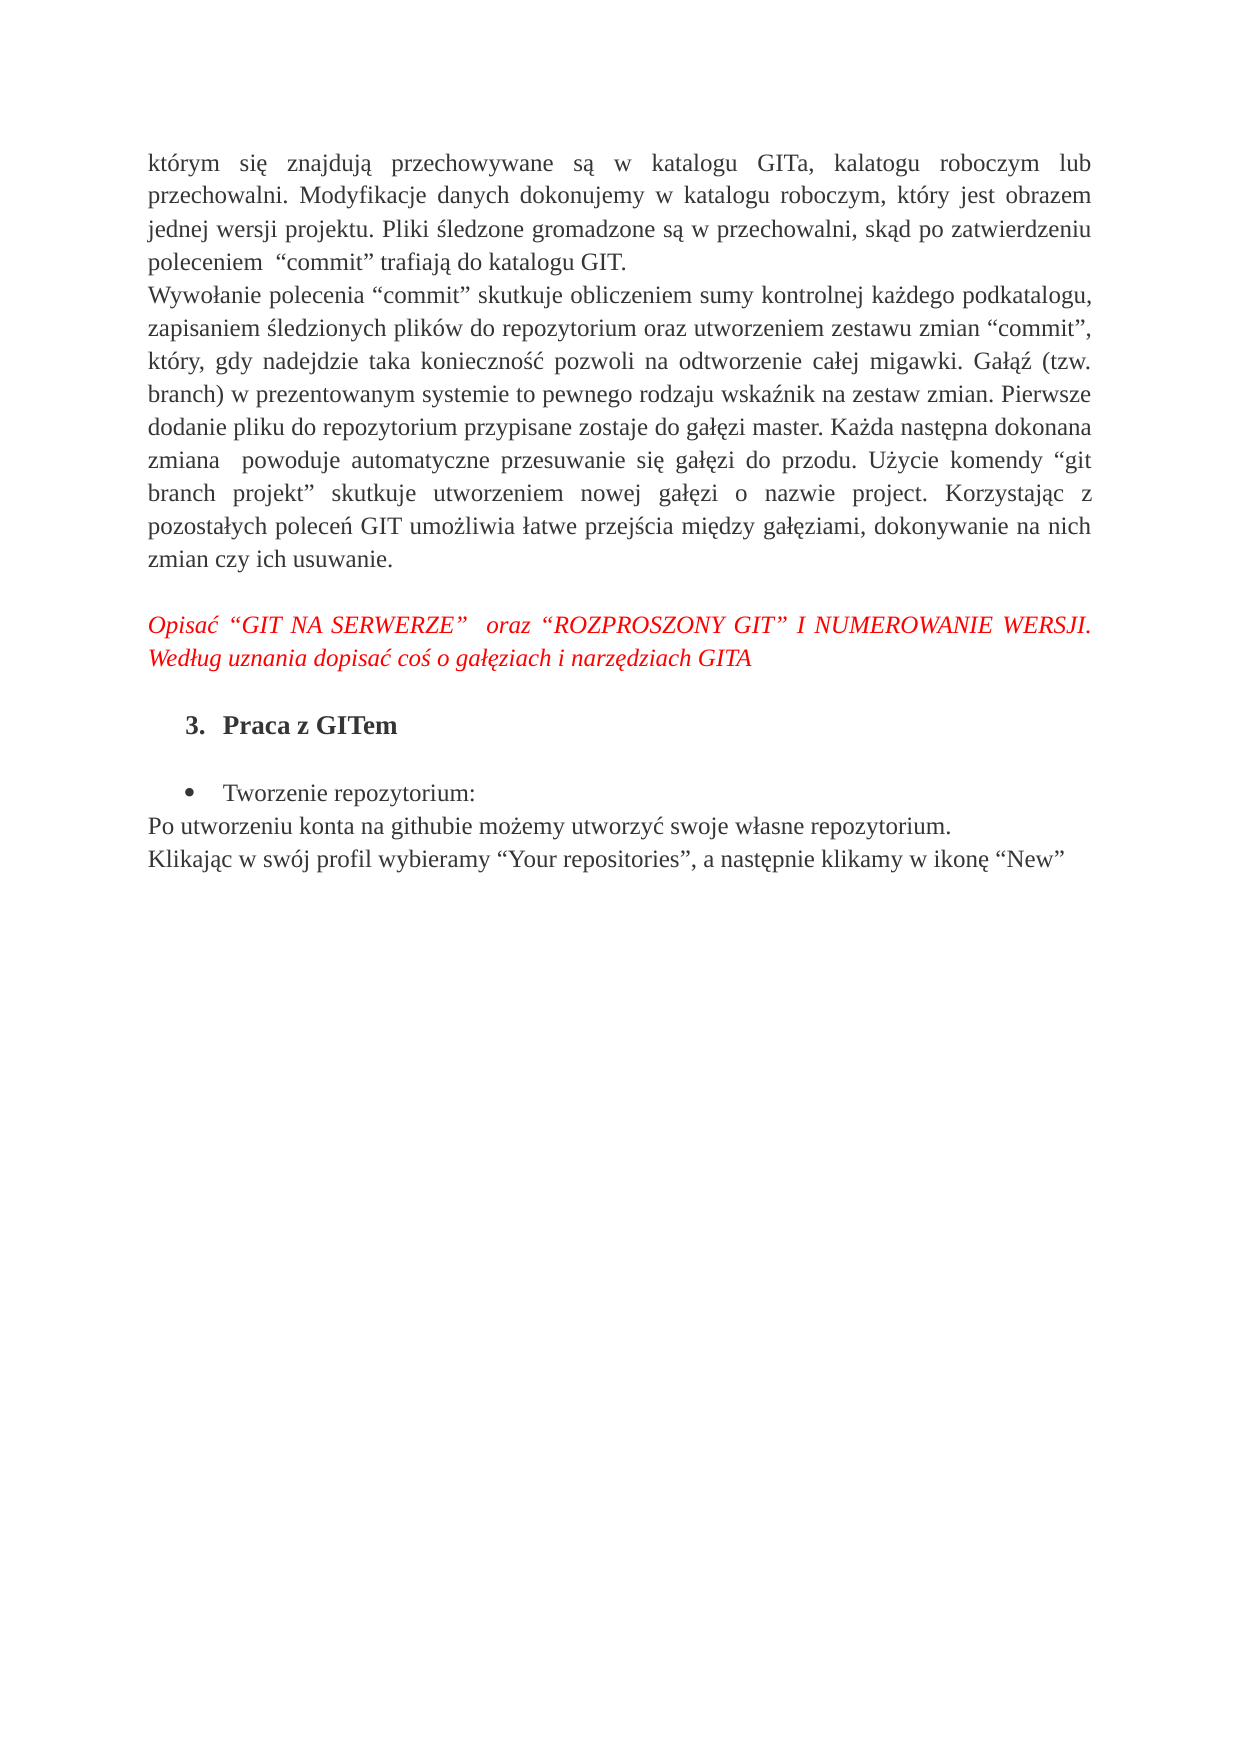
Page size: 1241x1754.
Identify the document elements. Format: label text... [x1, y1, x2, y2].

text Opisać “GIT NA SERWERZE” oraz “ROZPROSZONY GIT” I NUMEROWANIE WERSJI. Według uznania dopisać coś o gałęziach i narzędziach GITA [148, 610, 1093, 672]
text którym się znajdują przechowywane są w katalogu GITa, kalatogu roboczym lub przechowalni. Modyfikacje danych dokonujemy w katalogu roboczym, który jest obrazem jednej wersji projektu. Pliki śledzone gromadzone są w przechowalni, skąd po zatwierdzeniu poleceniem “commit” trafiają do katalogu GIT. [148, 148, 1093, 275]
list Praca z GITem [185, 709, 1093, 740]
text Po utworzeniu konta na githubie możemy utworzyć swoje własne repozytorium. [148, 811, 1093, 839]
text Klikając w swój profil wybieramy “Your repositories”, a następnie klikamy w ikonę “New” [148, 844, 1093, 872]
text Wywołanie polecenia “commit” skutkuje obliczeniem sumy kontrolnej każdego podkatalogu, zapisaniem śledzionych plików do repozytorium oraz utworzeniem zestawu zmian “commit”, który, gdy nadejdzie taka konieczność pozwoli na odtworzenie całej migawki. Gałąź (tzw. branch) w prezentowanym systemie to pewnego rodzaju wskaźnik na zestaw zmian. Pierwsze dodanie pliku do repozytorium przypisane zostaje do gałęzi master. Każda następna dokonana zmiana powoduje automatyczne przesuwanie się gałęzi do przodu. Użycie komendy “git branch projekt” skutkuje utworzeniem nowej gałęzi o nazwie project. Korzystając z pozostałych poleceń GIT umożliwia łatwe przejścia między gałęziami, dokonywanie na nich zmian czy ich usuwanie. [148, 280, 1093, 573]
list Tworzenie repozytorium: [185, 778, 1093, 806]
